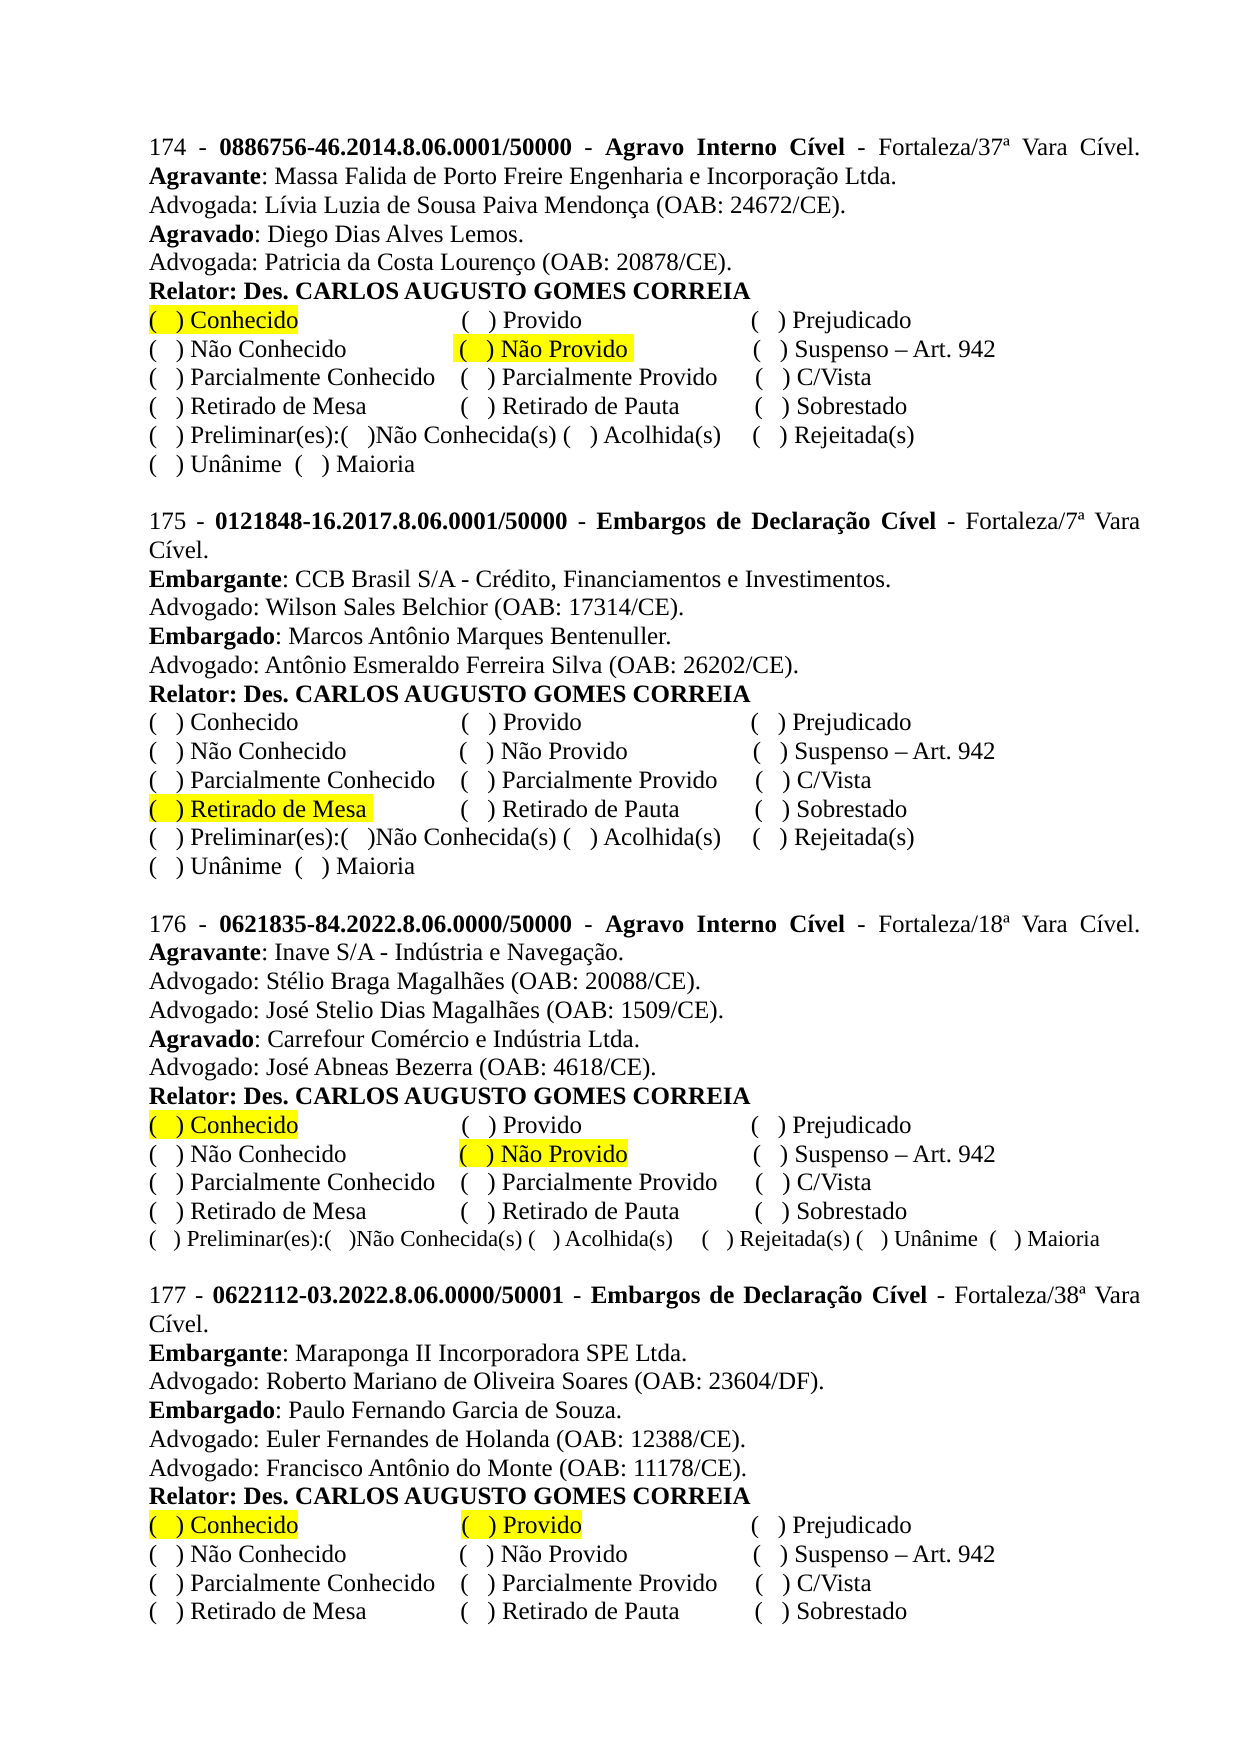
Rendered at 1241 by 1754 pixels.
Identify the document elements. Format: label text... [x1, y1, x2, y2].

text 174 - 0886756-46.2014.8.06.0001/50000 - Agravo Interno Cível - Fortaleza/37ª Vara Cível. Agravante: Massa Falida de Porto Freire Engenharia e Incorporação Ltda. [148, 132, 1141, 190]
text ( ) Não Conhecido ( ) Não Provido ( ) Suspenso – Art. 942 [148, 1139, 1158, 1167]
text Embargante: Maraponga II Incorporadora SPE Ltda. [148, 1338, 1141, 1366]
text Agravado: Carrefour Comércio e Indústria Ltda. [148, 1024, 1141, 1052]
text ( ) Conhecido ( ) Provido ( ) Prejudicado [148, 1110, 1141, 1139]
text Relator: Des. CARLOS AUGUSTO GOMES CORREIA [148, 1081, 1141, 1110]
text Advogado: José Abneas Bezerra (OAB: 4618/CE). [148, 1052, 1141, 1081]
text Advogado: José Stelio Dias Magalhães (OAB: 1509/CE). [148, 995, 1141, 1024]
text ( ) Parcialmente Conhecido ( ) Parcialmente Provido ( ) C/Vista [148, 1568, 1158, 1596]
text Advogado: Euler Fernandes de Holanda (OAB: 12388/CE). [148, 1424, 1141, 1453]
text Advogada: Lívia Luzia de Sousa Paiva Mendonça (OAB: 24672/CE). [148, 190, 1141, 219]
text ( ) Parcialmente Conhecido ( ) Parcialmente Provido ( ) C/Vista [148, 1167, 1158, 1196]
text ( ) Conhecido ( ) Provido ( ) Prejudicado [148, 1510, 1141, 1539]
text Advogado: Wilson Sales Belchior (OAB: 17314/CE). [148, 592, 1141, 621]
text ( ) Não Conhecido ( ) Não Provido ( ) Suspenso – Art. 942 [148, 334, 1158, 362]
text ( ) Retirado de Mesa ( ) Retirado de Pauta ( ) Sobrestado [148, 1596, 1158, 1625]
text ( ) Parcialmente Conhecido ( ) Parcialmente Provido ( ) C/Vista [148, 362, 1158, 391]
text Agravado: Diego Dias Alves Lemos. [148, 219, 1141, 247]
text Embargado: Paulo Fernando Garcia de Souza. [148, 1395, 1141, 1424]
text ( ) Não Conhecido ( ) Não Provido ( ) Suspenso – Art. 942 [148, 1539, 1158, 1568]
text ( ) Unânime ( ) Maioria [148, 851, 1158, 880]
text 176 - 0621835-84.2022.8.06.0000/50000 - Agravo Interno Cível - Fortaleza/18ª Vara Cível. Agravante: Inave S/A - Indústria e Navegação. [148, 909, 1141, 966]
text Advogado: Stélio Braga Magalhães (OAB: 20088/CE). [148, 966, 1141, 995]
text Embargado: Marcos Antônio Marques Bentenuller. [148, 621, 1141, 650]
text 177 - 0622112-03.2022.8.06.0000/50001 - Embargos de Declaração Cível - Fortaleza/38ª Vara Cível. [148, 1280, 1141, 1338]
text ( ) Unânime ( ) Maioria [148, 449, 1158, 477]
text Advogado: Roberto Mariano de Oliveira Soares (OAB: 23604/DF). [148, 1366, 1141, 1395]
text Embargante: CCB Brasil S/A - Crédito, Financiamentos e Investimentos. [148, 564, 1141, 592]
text Relator: Des. CARLOS AUGUSTO GOMES CORREIA [148, 679, 1141, 707]
text ( ) Preliminar(es):( )Não Conhecida(s) ( ) Acolhida(s) ( ) Rejeitada(s) [148, 420, 1158, 449]
text ( ) Retirado de Mesa ( ) Retirado de Pauta ( ) Sobrestado [148, 1196, 1158, 1225]
text ( ) Preliminar(es):( )Não Conhecida(s) ( ) Acolhida(s) ( ) Rejeitada(s) ( ) Unânime ( ) Maioria [148, 1225, 1158, 1251]
text Advogado: Francisco Antônio do Monte (OAB: 11178/CE). [148, 1453, 1141, 1481]
text Advogada: Patricia da Costa Lourenço (OAB: 20878/CE). [148, 247, 1141, 276]
text ( ) Conhecido ( ) Provido ( ) Prejudicado [148, 305, 1141, 334]
text 175 - 0121848-16.2017.8.06.0001/50000 - Embargos de Declaração Cível - Fortaleza/7ª Vara Cível. [148, 506, 1141, 564]
text ( ) Retirado de Mesa ( ) Retirado de Pauta ( ) Sobrestado [148, 794, 1158, 822]
text ( ) Parcialmente Conhecido ( ) Parcialmente Provido ( ) C/Vista [148, 765, 1158, 794]
text ( ) Conhecido ( ) Provido ( ) Prejudicado [148, 707, 1141, 736]
text Advogado: Antônio Esmeraldo Ferreira Silva (OAB: 26202/CE). [148, 650, 1141, 679]
text Relator: Des. CARLOS AUGUSTO GOMES CORREIA [148, 1481, 1141, 1510]
text ( ) Não Conhecido ( ) Não Provido ( ) Suspenso – Art. 942 [148, 736, 1158, 765]
text Relator: Des. CARLOS AUGUSTO GOMES CORREIA [148, 276, 1141, 305]
text ( ) Retirado de Mesa ( ) Retirado de Pauta ( ) Sobrestado [148, 391, 1158, 420]
text ( ) Preliminar(es):( )Não Conhecida(s) ( ) Acolhida(s) ( ) Rejeitada(s) [148, 822, 1158, 851]
